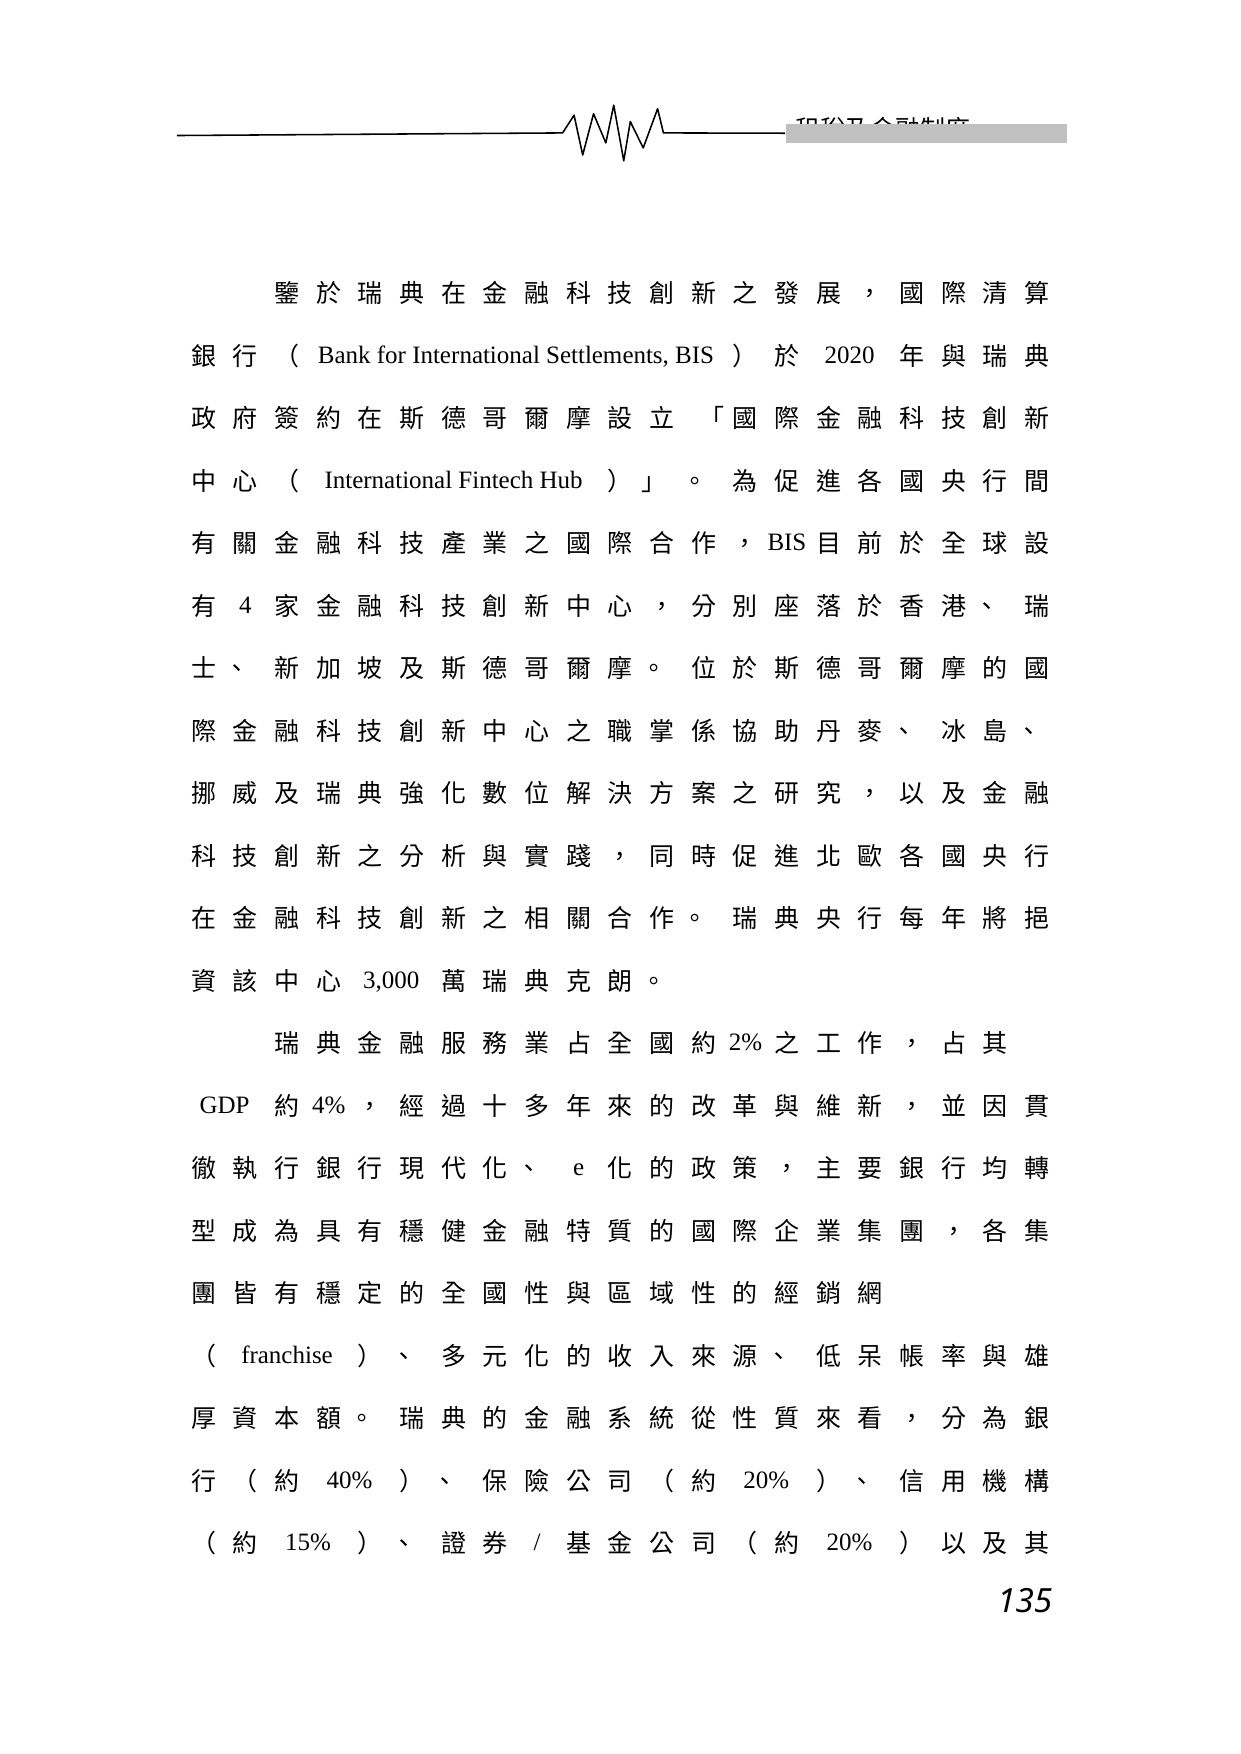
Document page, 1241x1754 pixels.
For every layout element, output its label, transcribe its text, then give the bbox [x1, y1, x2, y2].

text 瑞典金融服務業占全國約2%之工作，占其GDP約4%，經過十多年來的改革與維新，並因貫徹執行銀行現代化、e化的政策，主要銀行均轉型成為具有穩健金融特質的國際企業集團，各集團皆有穩定的全國性與區域性的經銷網（franchise）、多元化的收入來源、低呆帳率與雄厚資本額。瑞典的金融系統從性質來看，分為銀行（約40%）、保險公司（約20%）、信用機構（約15%）、證券/基金公司（約20%）以及其 [183, 1000, 1058, 1563]
text 鑒於瑞典在金融科技創新之發展，國際清算銀行（Bank for International Settlements, BIS）於2020年與瑞典政府簽約在斯德哥爾摩設立「國際金融科技創新中心（International Fintech Hub）」。為促進各國央行間有關金融科技產業之國際合作，BIS目前於全球設有4家金融科技創新中心，分別座落於香港、瑞士、新加坡及斯德哥爾摩。位於斯德哥爾摩的國際金融科技創新中心之職掌係協助丹麥、冰島、挪威及瑞典強化數位解決方案之研究，以及金融科技創新之分析與實踐，同時促進北歐各國央行在金融科技創新之相關合作。瑞典央行每年將挹資該中心3,000萬瑞典克朗。 [183, 250, 1058, 1000]
